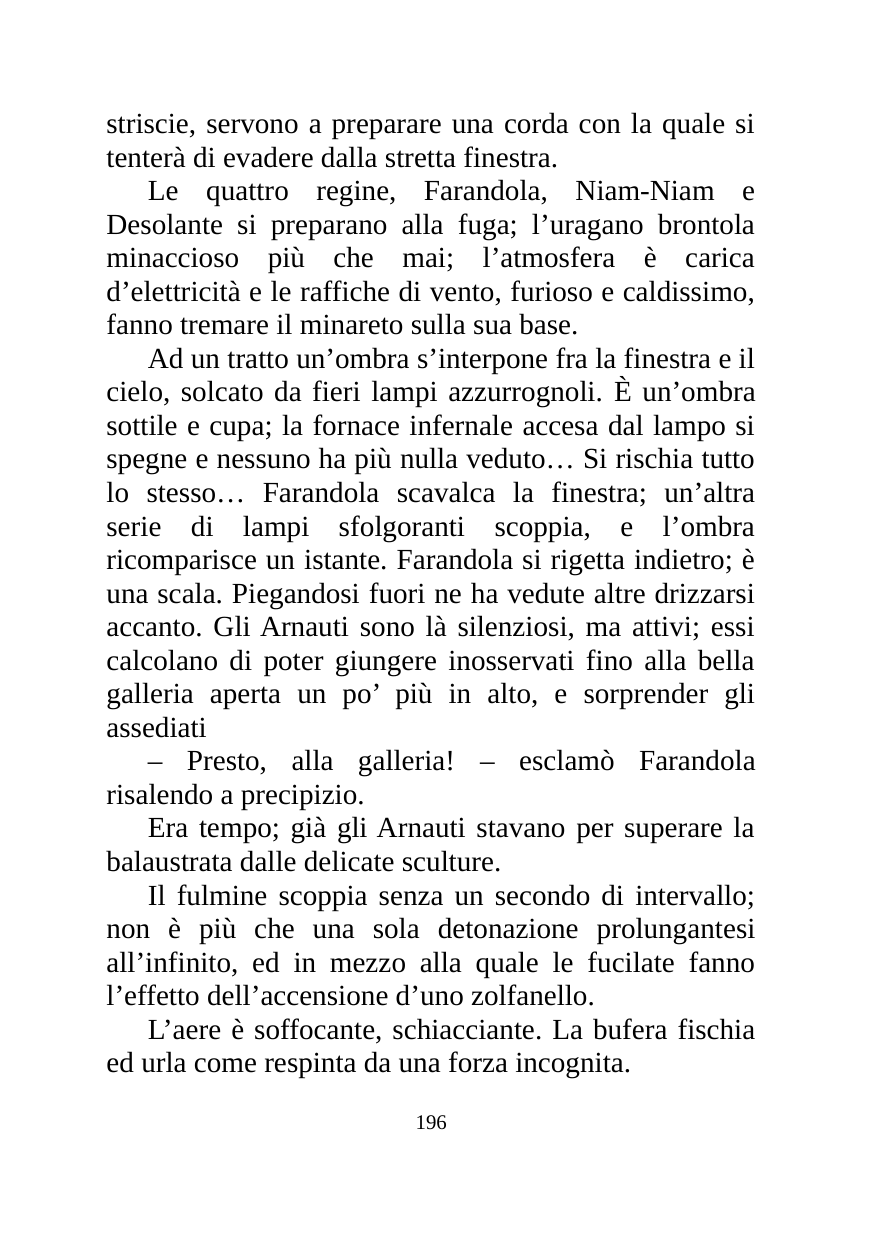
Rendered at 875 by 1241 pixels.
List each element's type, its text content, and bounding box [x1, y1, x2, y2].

text Le quattro regine, Farandola, Niam-Niam e Desolante si preparano alla fuga; l’uragano brontola minaccioso più che mai; l’atmosfera è carica d’elettricità e le raffiche di vento, furioso e caldissimo, fanno tremare il minareto sulla sua base. [106, 173, 756, 341]
text – Presto, alla galleria! ‒ esclamò Farandola risalendo a precipizio. [106, 743, 756, 811]
text Il fulmine scoppia senza un secondo di intervallo; non è più che una sola detonazione prolungantesi all’infinito, ed in mezzo alla quale le fucilate fanno l’effetto dell’accensione d’uno zolfanello. [106, 878, 756, 1012]
text L’aere è soffocante, schiacciante. La bufera fischia ed urla come respinta da una forza incognita. [106, 1012, 756, 1079]
text Ad un tratto un’ombra s’interpone fra la finestra e il cielo, solcato da fieri lampi azzurrognoli. È un’ombra sottile e cupa; la fornace infernale accesa dal lampo si spegne e nessuno ha più nulla veduto… Si rischia tutto lo stesso… Farandola scavalca la finestra; un’altra serie di lampi sfolgoranti scoppia, e l’ombra ricomparisce un istante. Farandola si rigetta indietro; è una scala. Piegandosi fuori ne ha vedute altre drizzarsi accanto. Gli Arnauti sono là silenziosi, ma attivi; essi calcolano di poter giungere inosservati fino alla bella galleria aperta un po’ più in alto, e sorprender gli assediati [106, 341, 756, 743]
text Era tempo; già gli Arnauti stavano per superare la balaustrata dalle delicate sculture. [106, 811, 756, 878]
text striscie, servono a preparare una corda con la quale si tenterà di evadere dalla stretta finestra. [106, 106, 756, 173]
